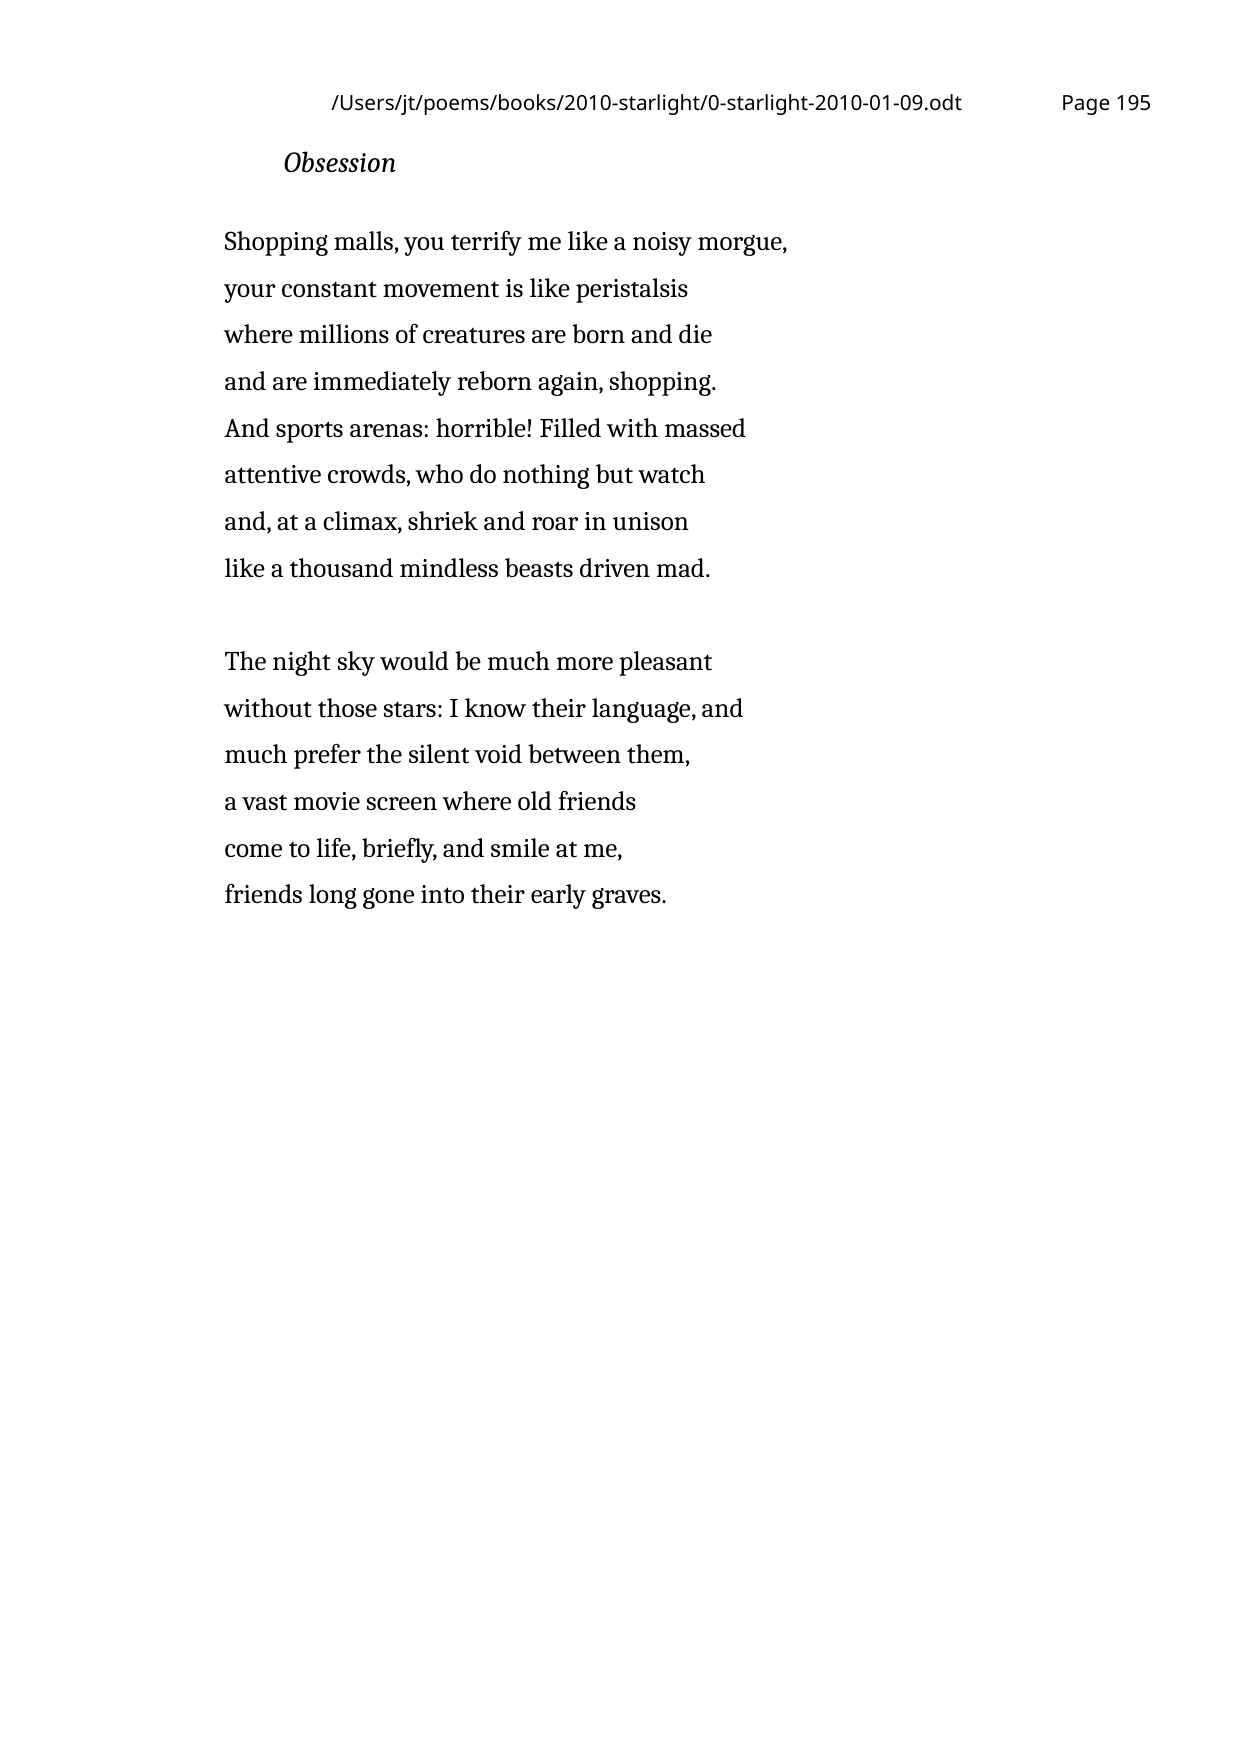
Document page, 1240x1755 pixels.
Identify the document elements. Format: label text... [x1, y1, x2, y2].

text come to life, briefly, and smile at me, [224, 833, 1151, 864]
text like a thousand mindless beasts driven mad. [224, 553, 1151, 584]
text And sports arenas: horrible! Filled with massed [224, 413, 1151, 444]
text The night sky would be much more pleasant [224, 646, 1151, 677]
text and are immediately reborn again, shopping. [224, 366, 1151, 397]
text much prefer the silent void between them, [224, 739, 1151, 771]
text without those stars: I know their language, and [224, 693, 1151, 724]
title Obsession [283, 146, 1062, 180]
text your constant movement is like peristalsis [224, 273, 1151, 304]
text Shopping malls, you terrify me like a noisy morgue, [224, 226, 1151, 257]
text and, at a climax, shriek and roar in unison [224, 506, 1151, 537]
text attentive crowds, who do nothing but watch [224, 459, 1151, 491]
text a vast movie screen where old friends [224, 786, 1151, 817]
text where millions of creatures are born and die [224, 319, 1151, 351]
text friends long gone into their early graves. [224, 879, 1151, 911]
